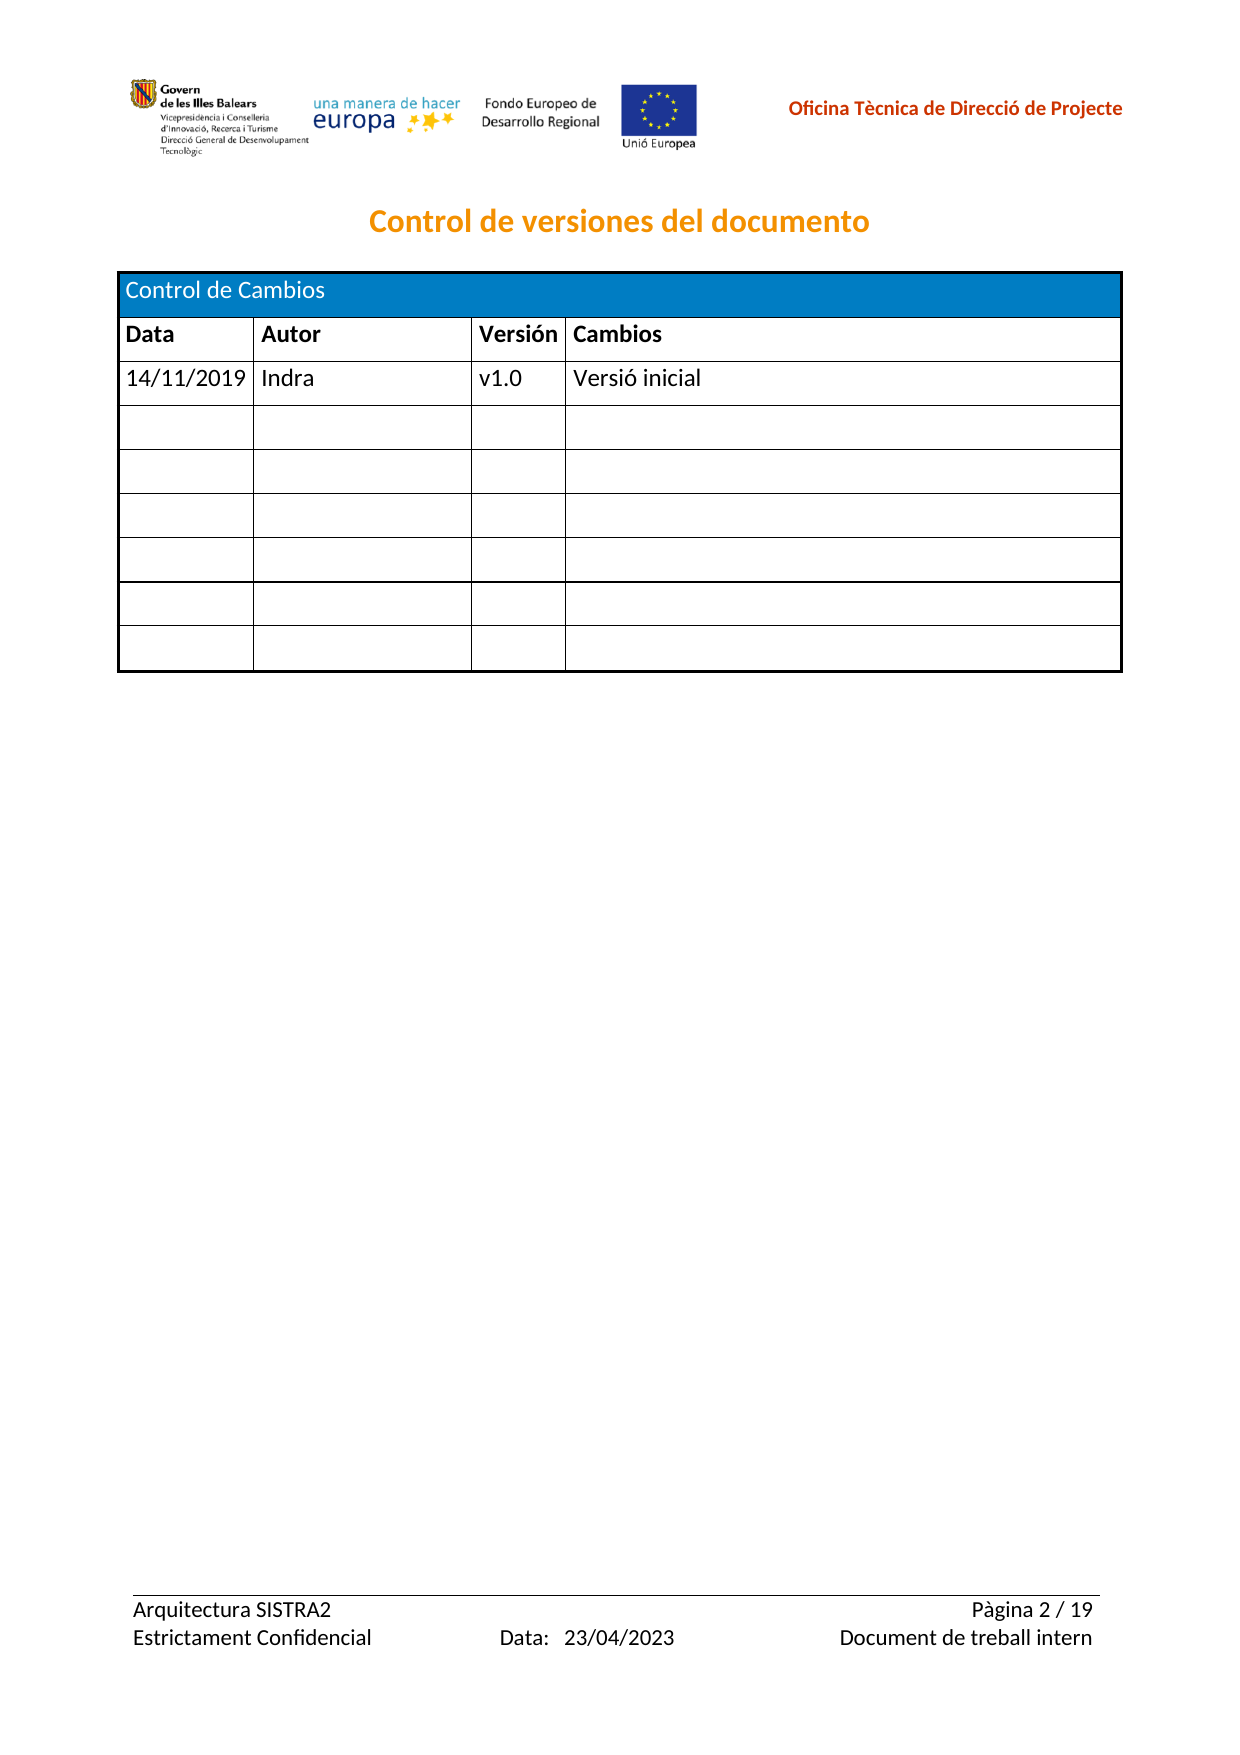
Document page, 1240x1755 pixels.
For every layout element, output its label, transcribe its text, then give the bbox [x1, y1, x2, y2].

table_cell Versió inicial [566, 362, 1120, 405]
table_cell [566, 626, 1120, 669]
table_cell 14/11/2019 [120, 362, 253, 405]
table_cell [120, 583, 253, 625]
table_cell [472, 494, 565, 537]
table_cell [120, 450, 253, 493]
table_cell Versión [472, 318, 565, 361]
table_cell [254, 406, 471, 449]
table_cell [472, 406, 565, 449]
table_cell [472, 626, 565, 669]
table_cell [566, 450, 1120, 493]
table_cell [254, 626, 471, 669]
table_header Control de Cambios [120, 274, 1120, 317]
table_cell v1.0 [472, 362, 565, 405]
picture [130, 78, 699, 157]
table_cell [120, 538, 253, 581]
table_cell [254, 450, 471, 493]
table_cell [472, 538, 565, 581]
table_cell Autor [254, 318, 471, 361]
table_cell [120, 406, 253, 449]
table_cell [254, 583, 471, 625]
table_cell Data [120, 318, 253, 361]
table_cell Indra [254, 362, 471, 405]
table_cell [120, 626, 253, 669]
table_cell [566, 406, 1120, 449]
table_cell [254, 538, 471, 581]
table_cell [472, 450, 565, 493]
table_cell [120, 494, 253, 537]
table_cell Cambios [566, 318, 1120, 361]
table_cell [566, 494, 1120, 537]
table_cell [566, 583, 1120, 625]
subtitle Control de versiones del documento [118, 199, 1121, 240]
table_cell [254, 494, 471, 537]
table_cell [472, 583, 565, 625]
table_cell [566, 538, 1120, 581]
